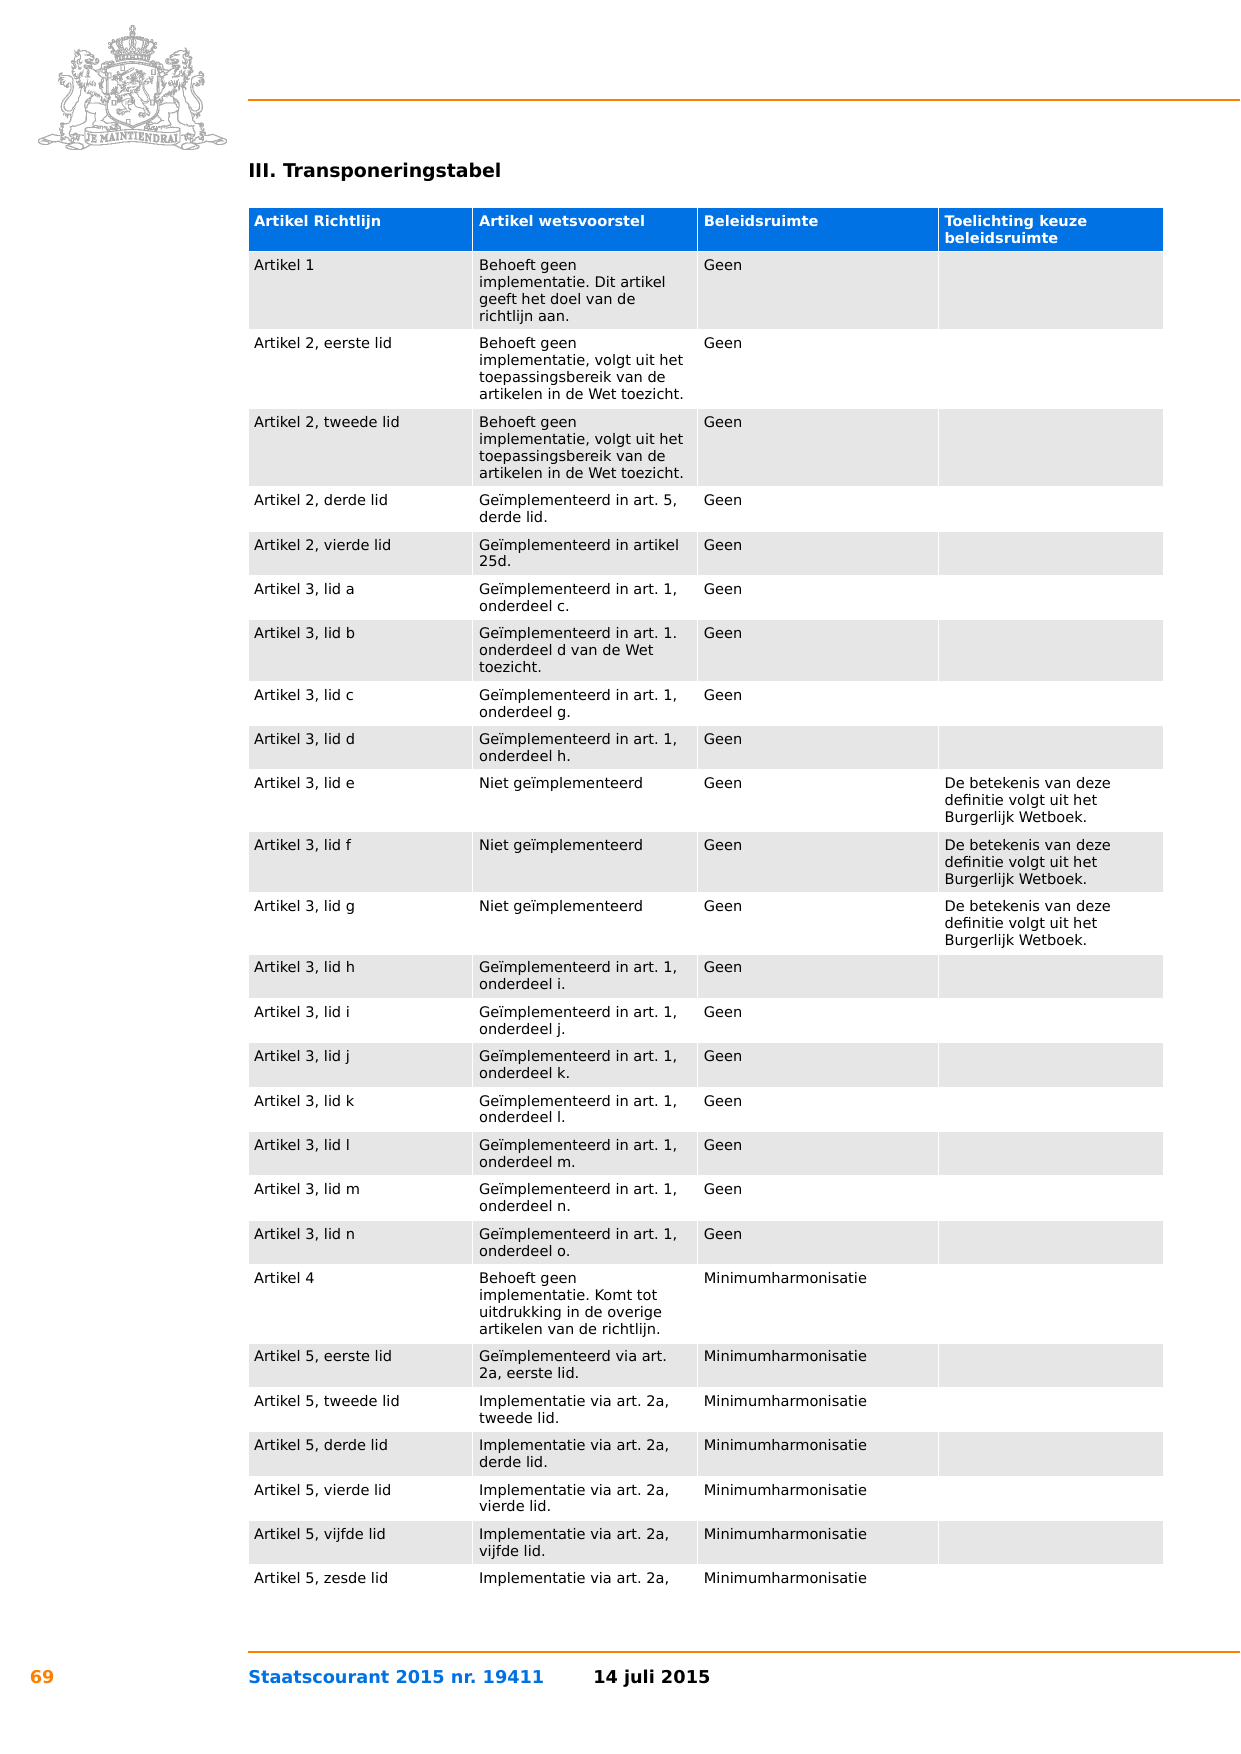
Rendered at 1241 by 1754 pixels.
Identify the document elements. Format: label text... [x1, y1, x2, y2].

table_cell Artikel 3, lid l [249, 1132, 472, 1175]
table_cell [939, 487, 1163, 531]
table_cell Artikel 5, derde lid [249, 1432, 472, 1476]
table_cell Minimumharmonisatie [698, 1521, 938, 1564]
table_cell Geïmplementeerd in art. 5, derde lid. [473, 487, 697, 531]
table_cell Artikel 2, tweede lid [249, 409, 472, 486]
table_cell Behoeft geen implementatie, volgt uit het toepassingsbereik van de artikelen in de Wet toezicht. [473, 331, 697, 408]
table_cell Geen [698, 1043, 938, 1087]
table_cell [939, 1176, 1163, 1220]
table_cell Geen [698, 893, 938, 953]
table_cell De betekenis van deze definitie volgt uit het Burgerlijk Wetboek. [939, 771, 1163, 831]
table_cell [939, 726, 1163, 769]
table_cell Artikel 5, vierde lid [249, 1477, 472, 1520]
table_cell Minimumharmonisatie [698, 1388, 938, 1431]
table_cell Artikel 3, lid i [249, 999, 472, 1042]
table_cell [939, 955, 1163, 998]
table_cell Niet geïmplementeerd [473, 893, 697, 953]
table_cell Artikel 2, vierde lid [249, 532, 472, 575]
table_cell Behoeft geen implementatie. Dit artikel geeft het doel van de richtlijn aan. [473, 252, 697, 329]
table_cell Artikel 3, lid h [249, 955, 472, 998]
table_cell Geen [698, 487, 938, 531]
table_header Artikel wetsvoorstel [473, 208, 697, 251]
table_cell Geen [698, 682, 938, 725]
table_cell [939, 409, 1163, 486]
table_cell Geen [698, 726, 938, 769]
table_cell Geen [698, 1176, 938, 1220]
table_cell Minimumharmonisatie [698, 1265, 938, 1342]
table_cell Geen [698, 832, 938, 892]
table_cell Artikel 3, lid d [249, 726, 472, 769]
table_cell [939, 999, 1163, 1042]
table_cell [939, 1477, 1163, 1520]
table_cell De betekenis van deze definitie volgt uit het Burgerlijk Wetboek. [939, 832, 1163, 892]
table_header Beleidsruimte [698, 208, 938, 251]
table_cell Artikel 5, tweede lid [249, 1388, 472, 1431]
table_cell Implementatie via art. 2a, derde lid. [473, 1432, 697, 1476]
table_cell Implementatie via art. 2a, tweede lid. [473, 1388, 697, 1431]
table_cell Minimumharmonisatie [698, 1344, 938, 1387]
table_header Toelichting keuze beleidsruimte [939, 208, 1163, 251]
table_cell Geïmplementeerd in art. 1. onderdeel d van de Wet toezicht. [473, 620, 697, 681]
table_cell [939, 1521, 1163, 1564]
table_cell Artikel 3, lid a [249, 576, 472, 619]
table_cell Geen [698, 999, 938, 1042]
table_cell Geen [698, 771, 938, 831]
table_cell Geïmplementeerd in art. 1, onderdeel g. [473, 682, 697, 725]
table_cell Artikel 4 [249, 1265, 472, 1342]
table_cell Geen [698, 532, 938, 575]
table_cell [939, 682, 1163, 725]
table_cell Behoeft geen implementatie, volgt uit het toepassingsbereik van de artikelen in de Wet toezicht. [473, 409, 697, 486]
table_cell Geïmplementeerd in art. 1, onderdeel h. [473, 726, 697, 769]
table_cell Geen [698, 955, 938, 998]
table_cell Artikel 5, vijfde lid [249, 1521, 472, 1564]
table_cell Implementatie via art. 2a, [473, 1565, 697, 1592]
table_cell Geïmplementeerd in art. 1, onderdeel o. [473, 1221, 697, 1264]
table_cell [939, 1265, 1163, 1342]
table_cell [939, 1132, 1163, 1175]
table_cell Niet geïmplementeerd [473, 771, 697, 831]
subtitle III. Transponeringstabel [248, 160, 1163, 182]
table_cell [939, 620, 1163, 681]
table_cell Artikel 3, lid g [249, 893, 472, 953]
table_cell Artikel 3, lid n [249, 1221, 472, 1264]
table_cell Geïmplementeerd in art. 1, onderdeel j. [473, 999, 697, 1042]
table_cell Artikel 5, eerste lid [249, 1344, 472, 1387]
table_cell Artikel 3, lid k [249, 1088, 472, 1131]
table_cell Artikel 2, derde lid [249, 487, 472, 531]
table_cell Artikel 3, lid m [249, 1176, 472, 1220]
table_cell [939, 1432, 1163, 1476]
table_cell Geïmplementeerd in art. 1, onderdeel l. [473, 1088, 697, 1131]
table_cell Artikel 2, eerste lid [249, 331, 472, 408]
table_cell Artikel 3, lid c [249, 682, 472, 725]
table_cell Minimumharmonisatie [698, 1432, 938, 1476]
table_cell Niet geïmplementeerd [473, 832, 697, 892]
table_cell Artikel 3, lid e [249, 771, 472, 831]
table_cell [939, 331, 1163, 408]
table_cell [939, 1088, 1163, 1131]
table_cell Geen [698, 1132, 938, 1175]
table_cell Geïmplementeerd in art. 1, onderdeel k. [473, 1043, 697, 1087]
table_cell [939, 1565, 1163, 1592]
table_header Artikel Richtlijn [249, 208, 472, 251]
table_cell Geen [698, 409, 938, 486]
table_cell Artikel 3, lid b [249, 620, 472, 681]
table_cell Geen [698, 1221, 938, 1264]
table_cell [939, 1221, 1163, 1264]
table_cell Geen [698, 576, 938, 619]
table_cell [939, 1344, 1163, 1387]
table_cell Geen [698, 1088, 938, 1131]
table_cell Behoeft geen implementatie. Komt tot uitdrukking in de overige artikelen van de richtlijn. [473, 1265, 697, 1342]
table_cell Geïmplementeerd via art. 2a, eerste lid. [473, 1344, 697, 1387]
table_cell De betekenis van deze definitie volgt uit het Burgerlijk Wetboek. [939, 893, 1163, 953]
table_cell [939, 1043, 1163, 1087]
table_cell Implementatie via art. 2a, vijfde lid. [473, 1521, 697, 1564]
table_cell [939, 1388, 1163, 1431]
table_cell Geen [698, 620, 938, 681]
table_cell [939, 576, 1163, 619]
table_cell Geïmplementeerd in art. 1, onderdeel m. [473, 1132, 697, 1175]
table_cell Minimumharmonisatie [698, 1477, 938, 1520]
table_cell Geïmplementeerd in artikel 25d. [473, 532, 697, 575]
table_cell [939, 252, 1163, 329]
table_cell Artikel 1 [249, 252, 472, 329]
table_cell Geïmplementeerd in art. 1, onderdeel c. [473, 576, 697, 619]
picture [38, 25, 227, 150]
table_cell Artikel 5, zesde lid [249, 1565, 472, 1592]
table_cell Geen [698, 331, 938, 408]
table_cell Implementatie via art. 2a, vierde lid. [473, 1477, 697, 1520]
table_cell Geïmplementeerd in art. 1, onderdeel n. [473, 1176, 697, 1220]
table_cell [939, 532, 1163, 575]
table_cell Artikel 3, lid f [249, 832, 472, 892]
table_cell Artikel 3, lid j [249, 1043, 472, 1087]
table_cell Geen [698, 252, 938, 329]
table_cell Geïmplementeerd in art. 1, onderdeel i. [473, 955, 697, 998]
table_cell Minimumharmonisatie [698, 1565, 938, 1592]
